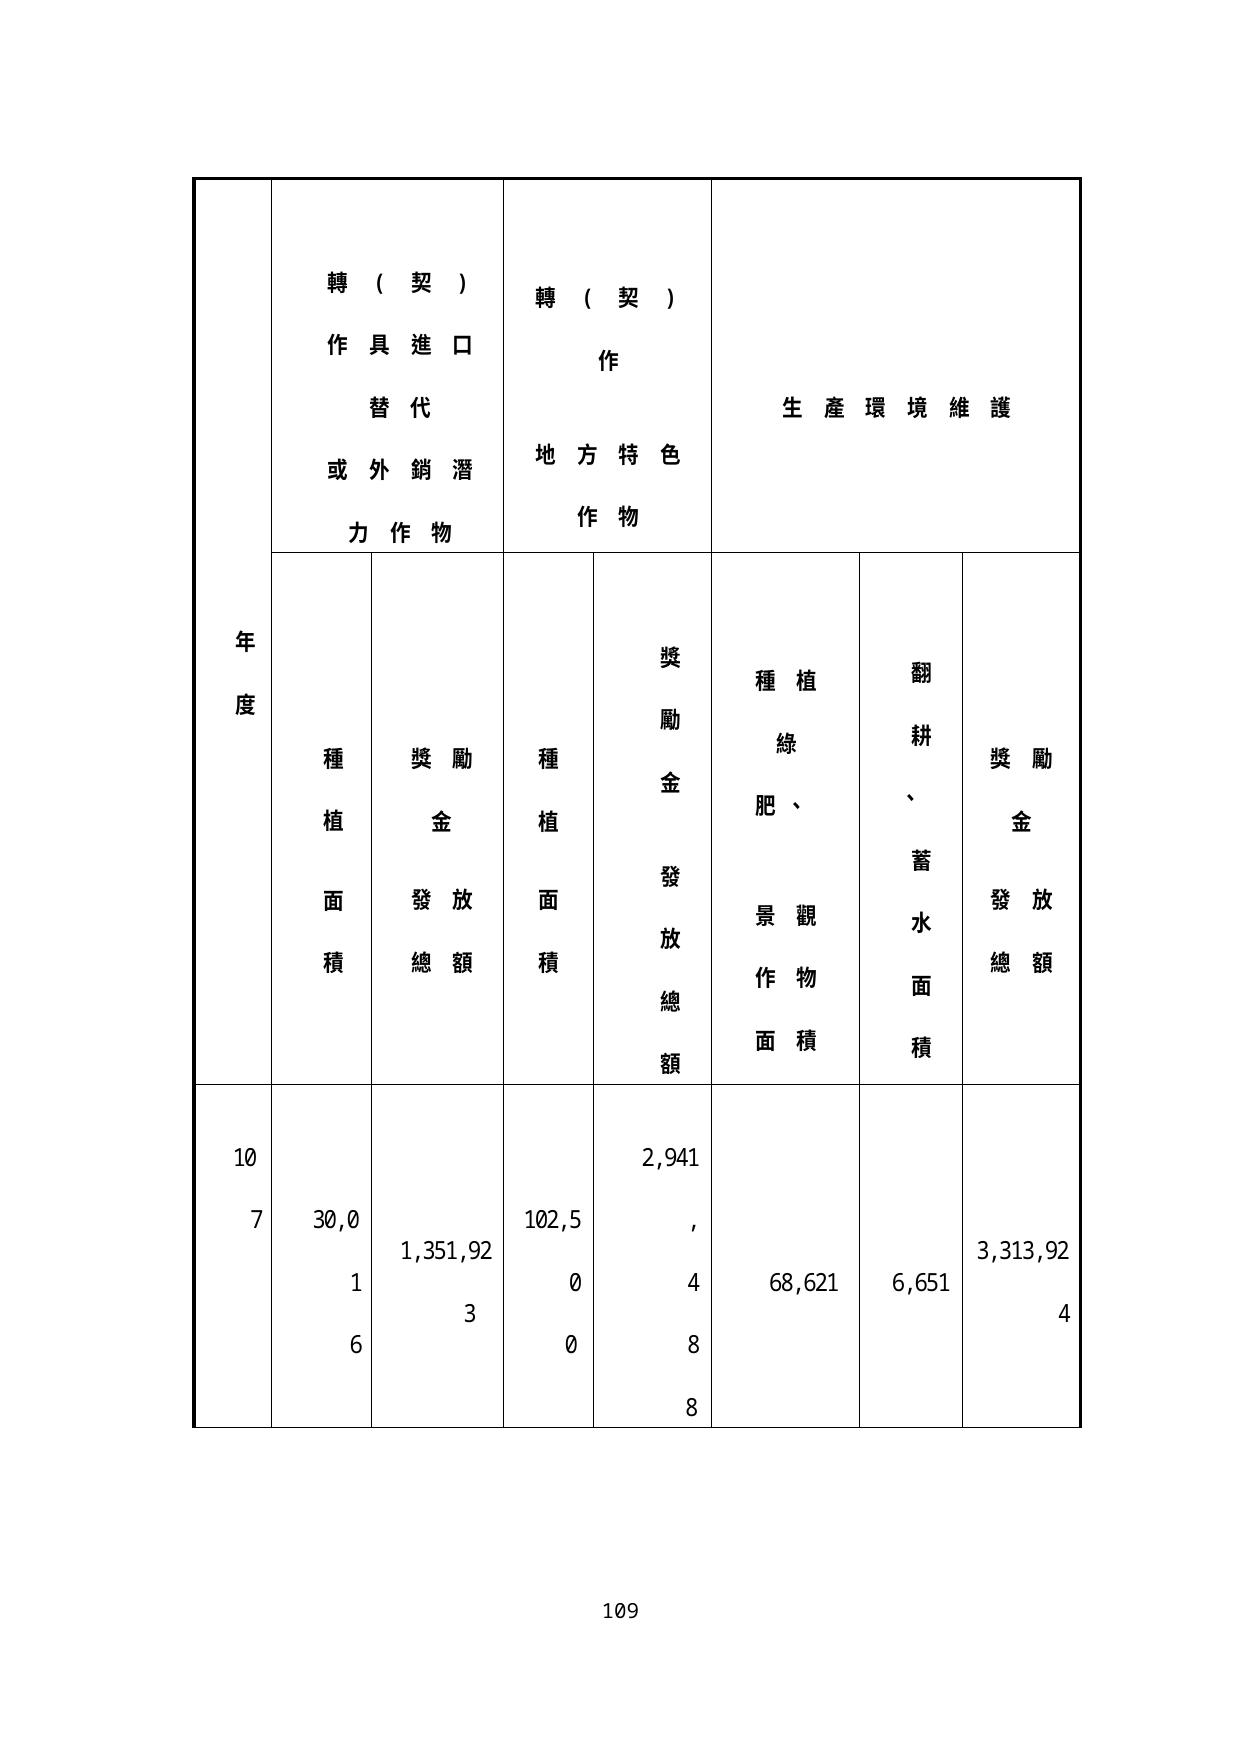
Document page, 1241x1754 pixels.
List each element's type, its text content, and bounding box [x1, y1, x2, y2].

table_header 轉(契)作 地方特色作物 [504, 180, 711, 552]
table_cell 獎勵金 發放總額 [372, 553, 503, 1083]
table_cell 翻耕、蓄水面積 [860, 553, 962, 1083]
table_cell 102,500 [504, 1085, 593, 1427]
table_header 轉(契)作具進口替代 或外銷潛力作物 [272, 180, 503, 552]
table_cell 2,941,488 [594, 1085, 711, 1427]
table_cell 30,016 [272, 1085, 371, 1427]
table_header 生產環境維護 [712, 180, 1079, 552]
table_cell 獎勵金 發放總額 [594, 553, 711, 1083]
table_cell 種植 面積 [504, 553, 593, 1083]
table_header 年度 [196, 180, 271, 1083]
table_cell 68,621 [712, 1085, 859, 1427]
table_cell 3,313,924 [963, 1085, 1079, 1427]
table_cell 種植綠肥、 景觀作物面積 [712, 553, 859, 1083]
table_cell 種植 面積 [272, 553, 371, 1083]
table_cell 6,651 [860, 1085, 962, 1427]
table_cell 107 [196, 1085, 271, 1427]
table_cell 獎勵金 發放總額 [963, 553, 1079, 1083]
table_cell 1,351,923 [372, 1085, 503, 1427]
